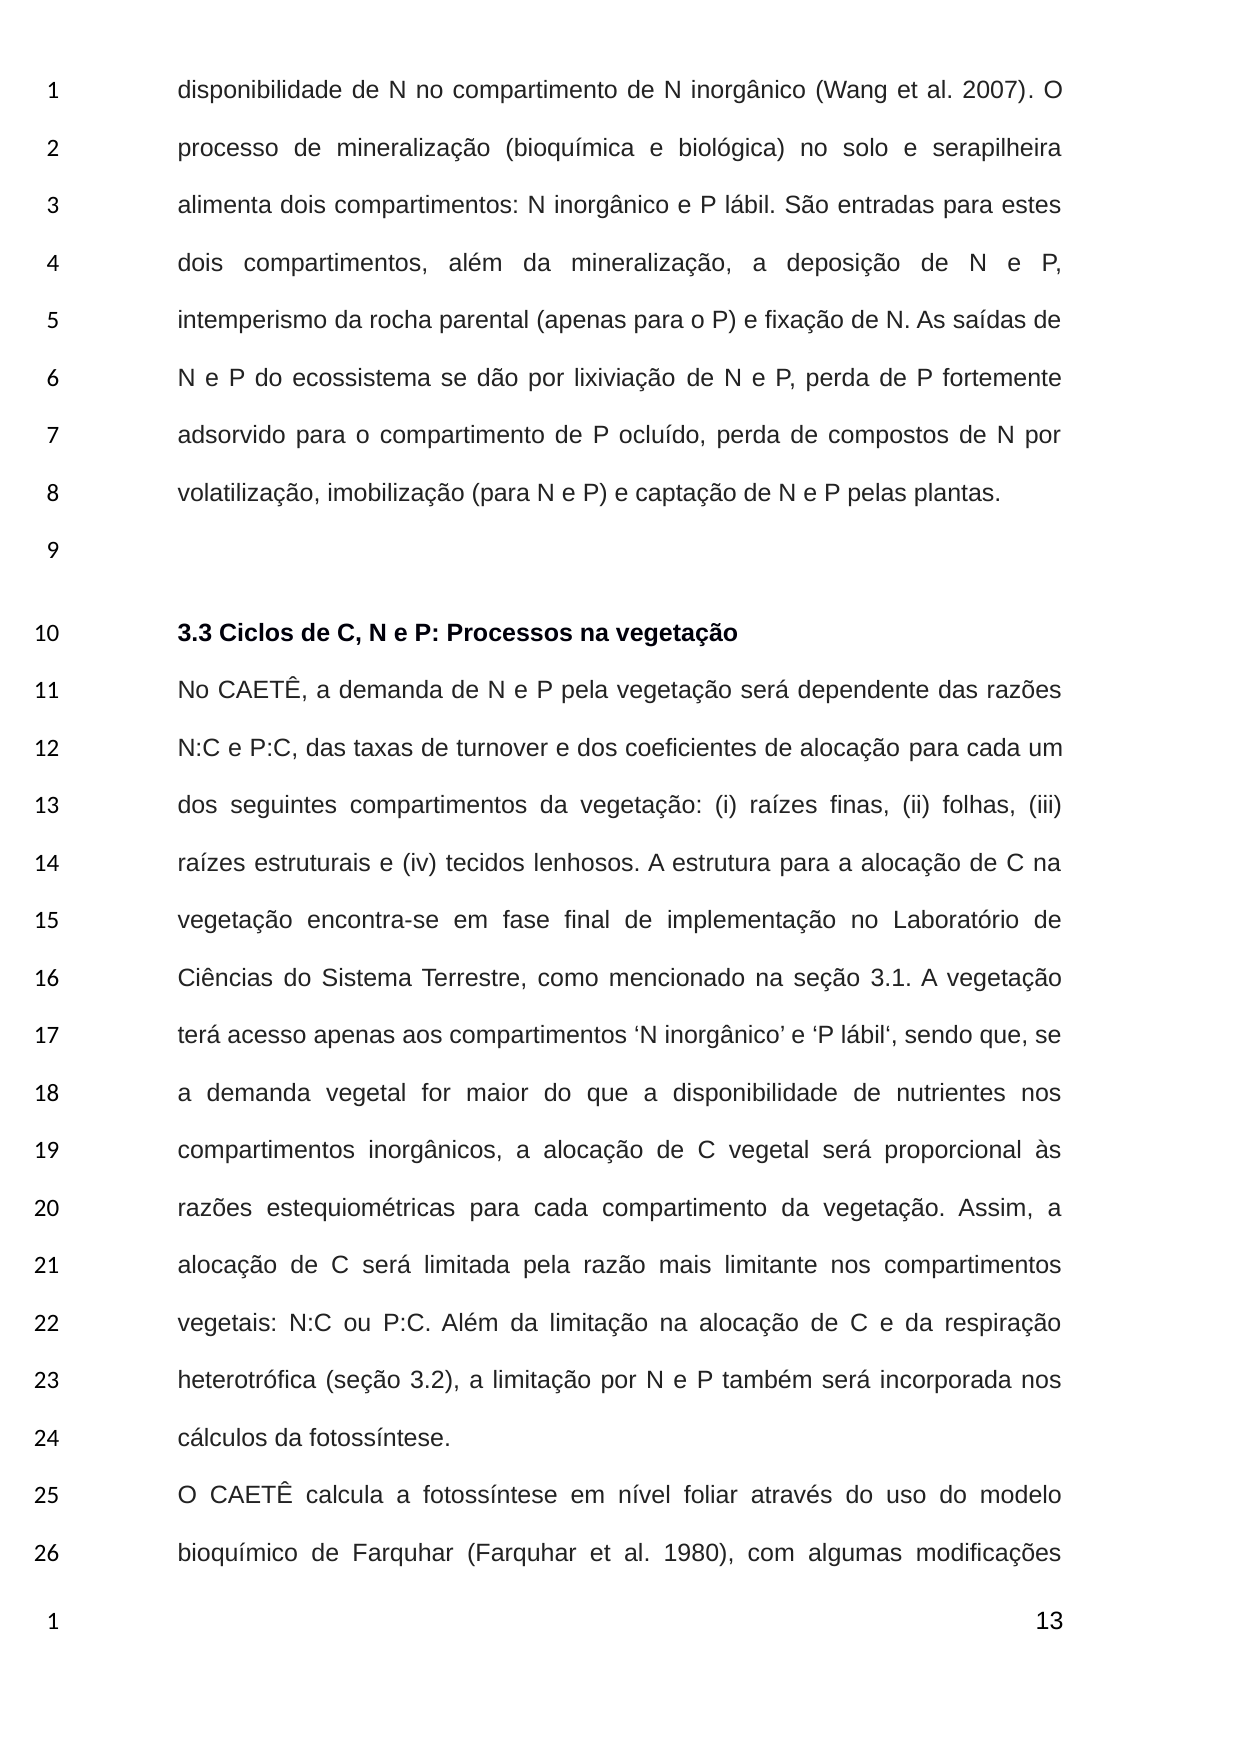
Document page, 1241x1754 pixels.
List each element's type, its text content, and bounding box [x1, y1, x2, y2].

text O CAETÊ calcula a fotossíntese em nível foliar através do uso do modelo bioquímico de Farquhar (Farquhar et al. 1980), com algumas modificações [177, 1480, 1063, 1566]
text disponibilidade de N no compartimento de N inorgânico (Wang et al. 2007). O processo de mineralização (bioquímica e biológica) no solo e serapilheira alimenta dois compartimentos: N inorgânico e P lábil. São entradas para estes dois compartimentos, além da mineralização, a deposição de N e P, intemperismo da rocha parental (apenas para o P) e fixação de N. As saídas de N e P do ecossistema se dão por lixiviação de N e P, perda de P fortemente adsorvido para o compartimento de P ocluído, perda de compostos de N por volatilização, imobilização (para N e P) e captação de N e P pelas plantas. [177, 75, 1063, 506]
text 3.3 Ciclos de C, N e P: Processos na vegetação [177, 617, 1063, 646]
text No CAETÊ, a demanda de N e P pela vegetação será dependente das razões N:C e P:C, das taxas de turnover e dos coeficientes de alocação para cada um dos seguintes compartimentos da vegetação: (i) raízes finas, (ii) folhas, (iii) raízes estruturais e (iv) tecidos lenhosos. A estrutura para a alocação de C na vegetação encontra-se em fase final de implementação no Laboratório de Ciências do Sistema Terrestre, como mencionado na seção 3.1. A vegetação terá acesso apenas aos compartimentos ‘N inorgânico’ e ‘P lábil‘, sendo que, se a demanda vegetal for maior do que a disponibilidade de nutrientes nos compartimentos inorgânicos, a alocação de C vegetal será proporcional às razões estequiométricas para cada compartimento da vegetação. Assim, a alocação de C será limitada pela razão mais limitante nos compartimentos vegetais: N:C ou P:C. Além da limitação na alocação de C e da respiração heterotrófica (seção 3.2), a limitação por N e P também será incorporada nos cálculos da fotossíntese. [177, 675, 1063, 1451]
